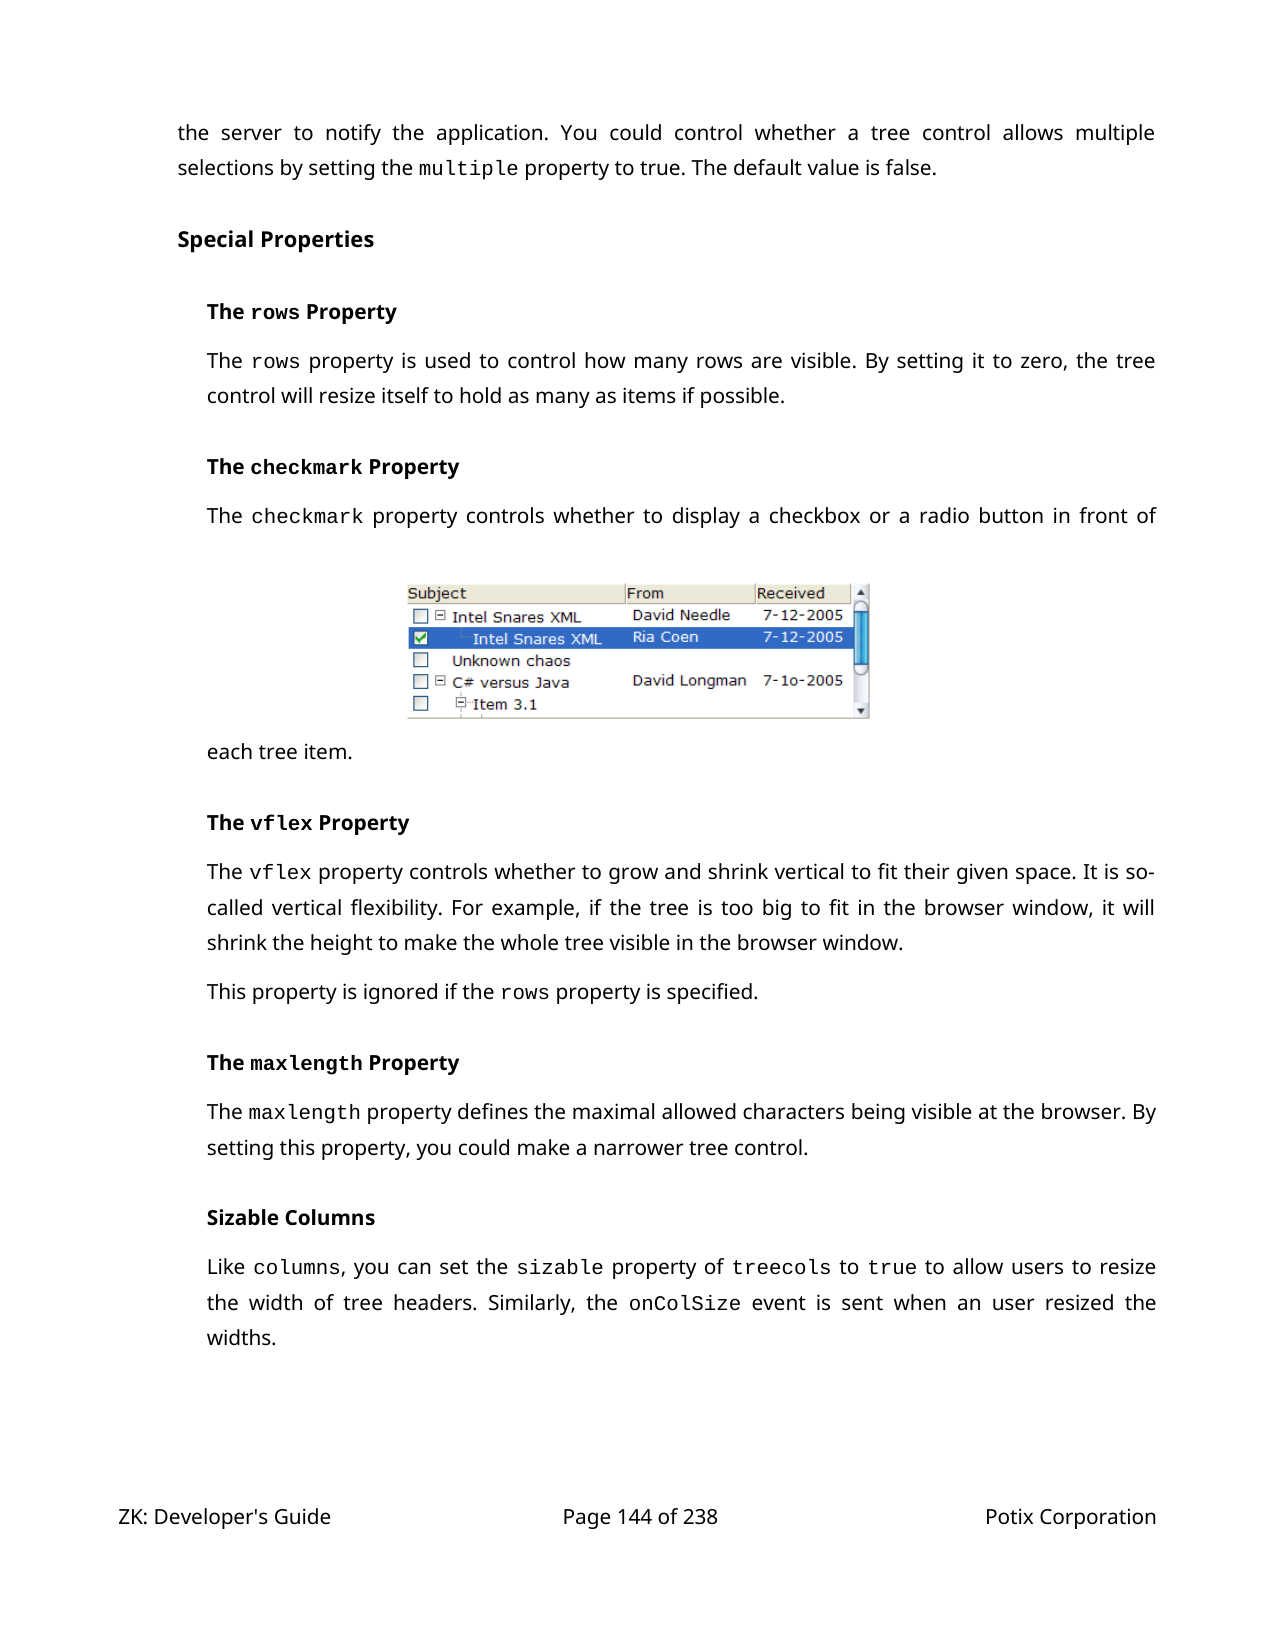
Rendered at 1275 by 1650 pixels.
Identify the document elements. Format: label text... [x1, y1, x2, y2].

text The rows property is used to control how many rows are visible. By setting it to zero, the tree control will resize itself to hold as many as items if possible. [207, 346, 1157, 410]
text Like columns, you can set the sizable property of treecols to true to allow users to resize the width of tree headers. Similarly, the onColSize event is sent when an user resized the widths. [207, 1252, 1157, 1352]
subtitle Sizable Columns [207, 1203, 1157, 1232]
text The vflex property controls whether to grow and shrink vertical to fit their given space. It is so-called vertical flexibility. For example, if the tree is too big to fit in the browser window, it will shrink the height to make the whole tree visible in the browser window. [207, 857, 1157, 956]
subtitle The checkmark Property [207, 452, 1157, 481]
text The maxlength property defines the maximal allowed characters being visible at the browser. By setting this property, you could make a narrower tree control. [207, 1097, 1157, 1161]
subtitle The vflex Property [207, 808, 1157, 837]
subtitle The rows Property [207, 297, 1157, 325]
text the server to notify the application. You could control whether a tree control allows multiple selections by setting the multiple property to true. The default value is false. [177, 118, 1157, 182]
text The checkmark property controls whether to display a checkbox or a radio button in front of each tree item. [207, 501, 1157, 766]
text This property is ignored if the rows property is specified. [207, 977, 1157, 1006]
picture [403, 579, 872, 720]
subtitle Special Properties [177, 224, 1157, 254]
subtitle The maxlength Property [207, 1048, 1157, 1077]
